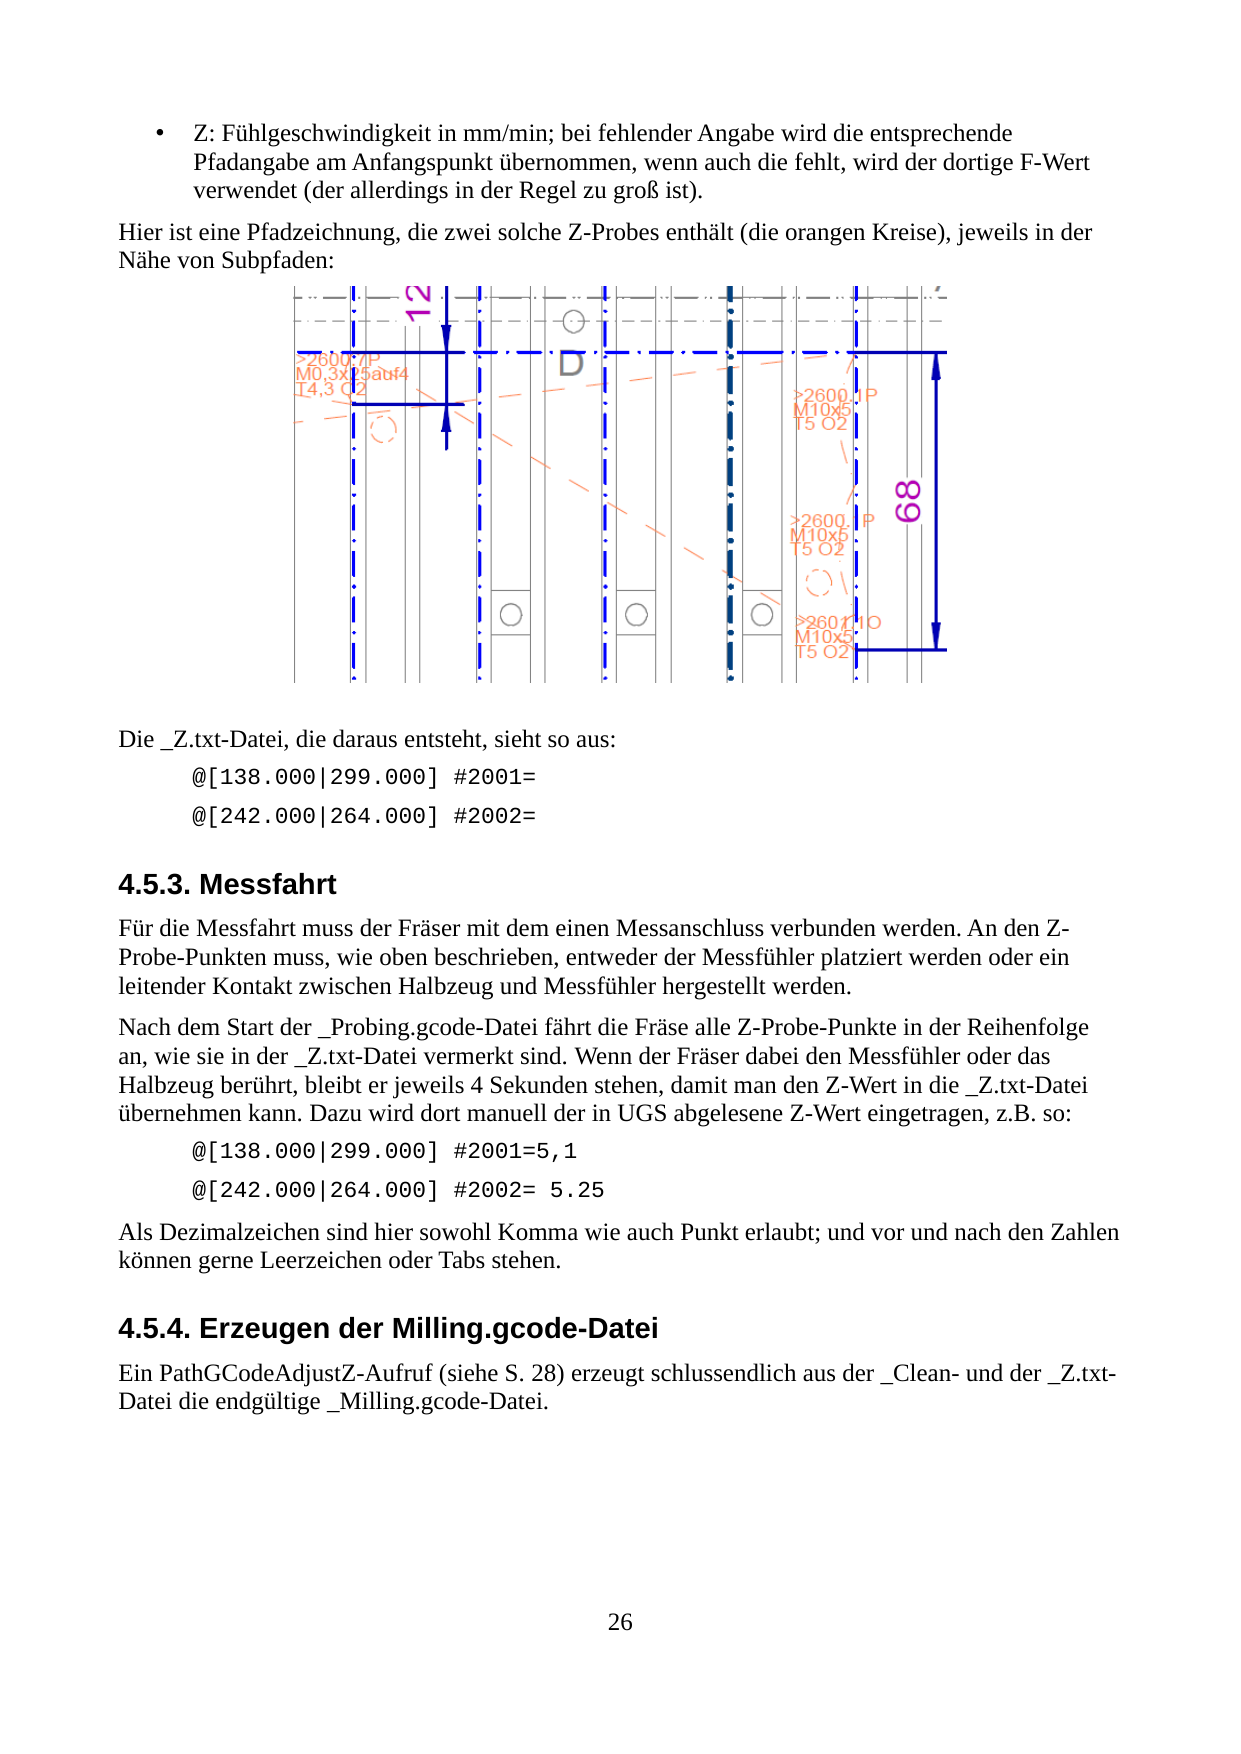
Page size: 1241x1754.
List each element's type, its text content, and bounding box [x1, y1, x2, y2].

text Ein PathGCodeAdjustZ-Aufruf (siehe S. 28) erzeugt schlussendlich aus der _Clean- und der _Z.txt-Datei die endgültige _Milling.gcode-Datei. [118, 1358, 1122, 1415]
text @[242.000|264.000] #2002= [192, 804, 1122, 830]
text Für die Messfahrt muss der Fräser mit dem einen Messanschluss verbunden werden. An den Z-Probe-Punkten muss, wie oben beschrieben, entweder der Messfühler platziert werden oder ein leitender Kontakt zwischen Halbzeug und Messfühler hergestellt werden. [118, 913, 1122, 1000]
list Z: Fühlgeschwindigkeit in mm/min; bei fehlender Angabe wird die entsprechende Pfadangabe am Anfangspunkt übernommen, wenn auch die fehlt, wird der dortige F-Wert verwendet (der allerdings in der Regel zu groß ist). [156, 118, 1122, 204]
picture [293, 286, 947, 683]
text Die _Z.txt-Datei, die daraus entsteht, sieht so aus: [118, 724, 1122, 753]
text @[138.000|299.000] #2001=5,1 [192, 1140, 1122, 1166]
text Als Dezimalzeichen sind hier sowohl Komma wie auch Punkt erlaubt; und vor und nach den Zahlen können gerne Leerzeichen oder Tabs stehen. [118, 1217, 1122, 1274]
text @[138.000|299.000] #2001= [192, 766, 1122, 791]
text @[242.000|264.000] #2002= 5.25 [192, 1178, 1122, 1204]
subtitle 4.5.4. Erzeugen der Milling.gcode-Datei [118, 1312, 1122, 1345]
text Nach dem Start der _Probing.gcode-Datei fährt die Fräse alle Z-Probe-Punkte in der Reihenfolge an, wie sie in der _Z.txt-Datei vermerkt sind. Wenn der Fräser dabei den Messfühler oder das Halbzeug berührt, bleibt er jeweils 4 Sekunden stehen, damit man den Z-Wert in die _Z.txt-Datei übernehmen kann. Dazu wird dort manuell der in UGS abgelesene Z-Wert eingetragen, z.B. so: [118, 1012, 1122, 1127]
text Hier ist eine Pfadzeichnung, die zwei solche Z-Probes enthält (die orangen Kreise), jeweils in der Nähe von Subpfaden: [118, 217, 1122, 274]
subtitle 4.5.3. Messfahrt [118, 867, 1122, 901]
